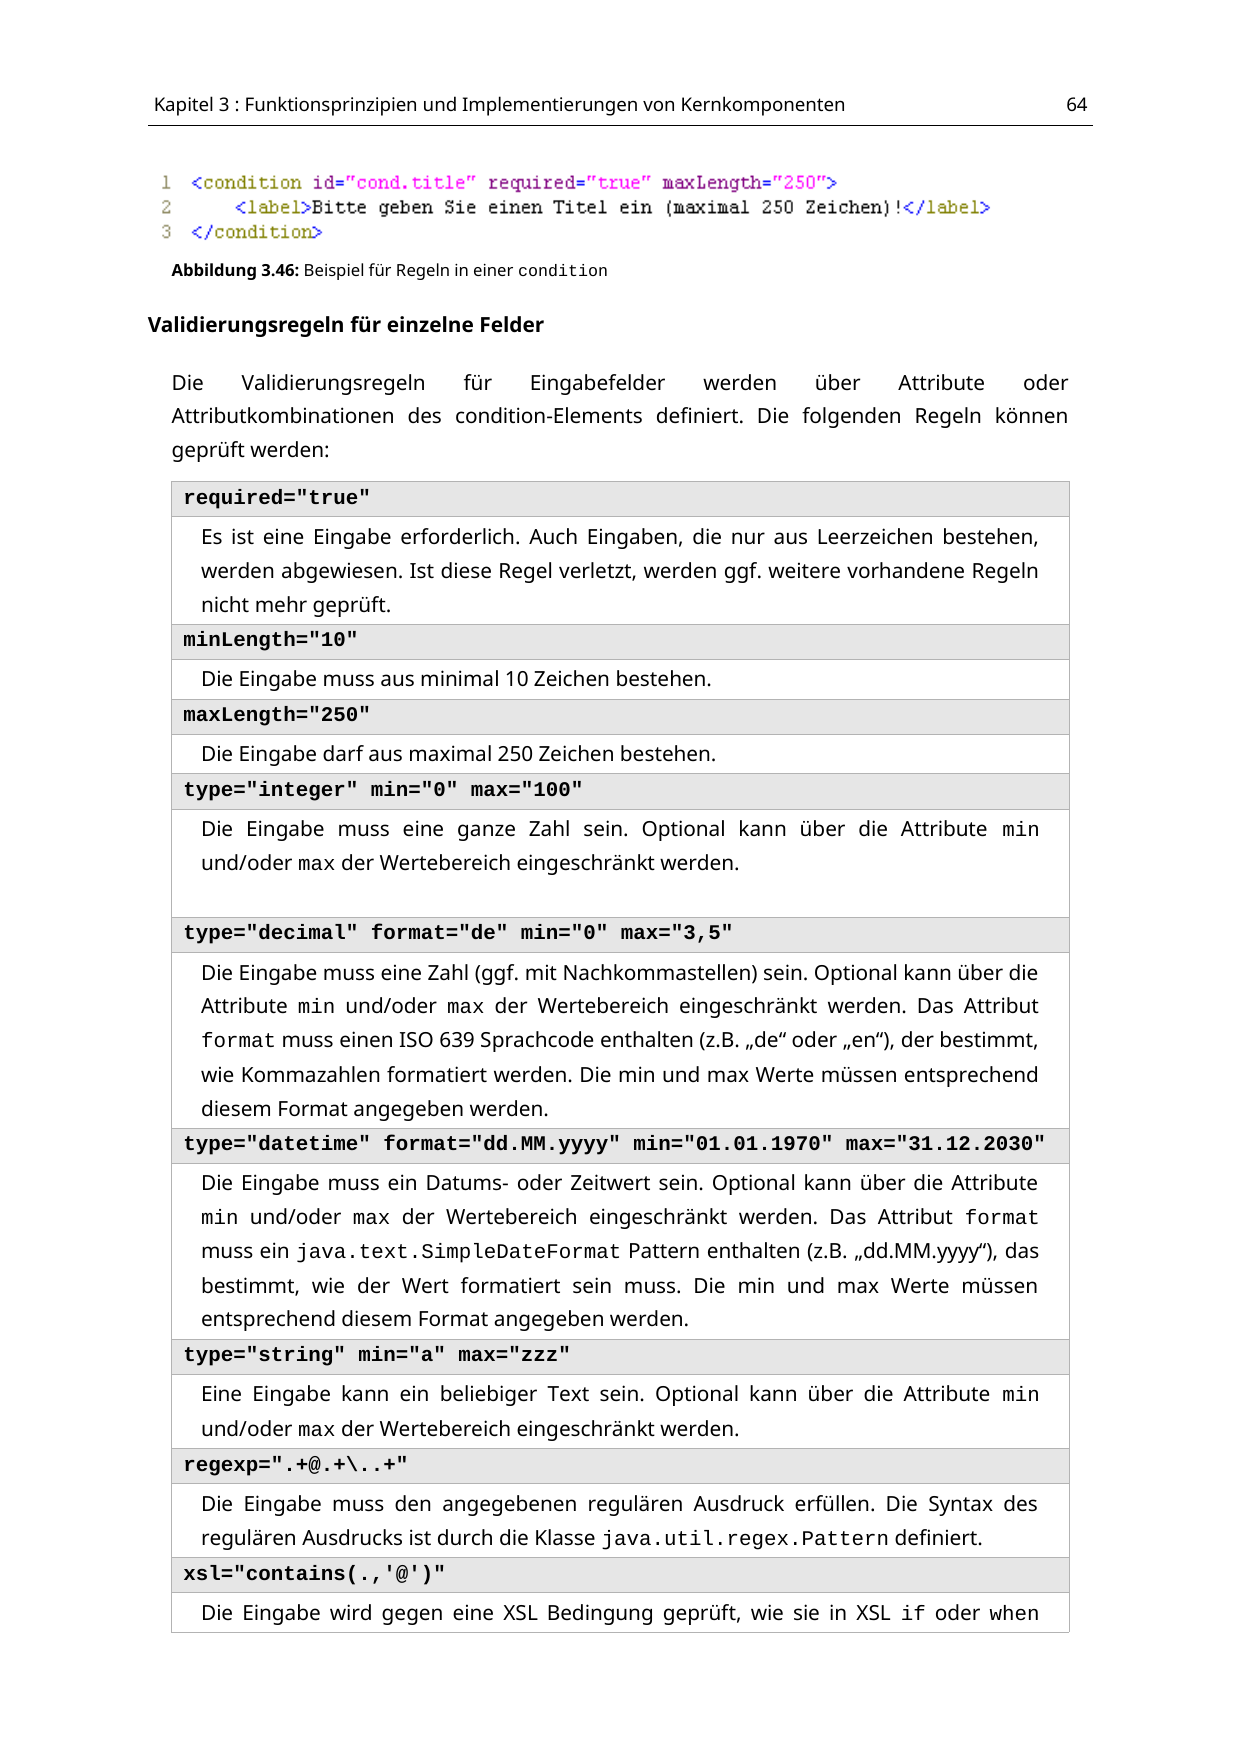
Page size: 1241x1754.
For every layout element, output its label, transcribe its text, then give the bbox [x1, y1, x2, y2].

table_cell Die Eingabe muss den angegebenen regulären Ausdruck erfüllen. Die Syntax des regulären Ausdrucks ist durch die Klasse java.util.regex.Pattern definiert. [172, 1484, 1069, 1557]
table_cell Die Eingabe muss ein Datums- oder Zeitwert sein. Optional kann über die Attribute min und/oder max der Wertebereich eingeschränkt werden. Das Attribut format muss ein java.text.SimpleDateFormat Pattern enthalten (z.B. „dd.MM.yyyy“), das bestimmt, wie der Wert formatiert sein muss. Die min und max Werte müssen entsprechend diesem Format angegeben werden. [172, 1164, 1069, 1339]
table_cell Es ist eine Eingabe erforderlich. Auch Eingaben, die nur aus Leerzeichen bestehen, werden abgewiesen. Ist diese Regel verletzt, werden ggf. weitere vorhandene Regeln nicht mehr geprüft. [172, 517, 1069, 624]
table_cell minLength="10" [172, 625, 1069, 659]
table_cell Die Eingabe wird gegen eine XSL Bedingung geprüft, wie sie in XSL if oder when [172, 1593, 1069, 1632]
text Abbildung 3.46: Beispiel für Regeln in einer condition [171, 242, 977, 281]
table_cell Eine Eingabe kann ein beliebiger Text sein. Optional kann über die Attribute min und/oder max der Wertebereich eingeschränkt werden. [172, 1375, 1069, 1448]
table_cell Die Eingabe muss aus minimal 10 Zeichen bestehen. [172, 660, 1069, 699]
table_cell xsl="contains(.,'@')" [172, 1558, 1069, 1592]
table_cell regexp=".+@.+\..+" [172, 1449, 1069, 1483]
table_header required="true" [172, 482, 1069, 516]
table_cell type="integer" min="0" max="100" [172, 774, 1069, 809]
table_cell Die Eingabe muss eine ganze Zahl sein. Optional kann über die Attribute min und/oder max der Wertebereich eingeschränkt werden. [172, 810, 1069, 917]
table_cell maxLength="250" [172, 700, 1069, 734]
table_cell type="string" min="a" max="zzz" [172, 1340, 1069, 1374]
table_cell type="datetime" format="dd.MM.yyyy" min="01.01.1970" max="31.12.2030" [172, 1129, 1069, 1163]
table_cell Die Eingabe darf aus maximal 250 Zeichen bestehen. [172, 735, 1069, 773]
table_cell type="decimal" format="de" min="0" max="3,5" [172, 918, 1069, 952]
table_cell Die Eingabe muss eine Zahl (ggf. mit Nachkommastellen) sein. Optional kann über die Attribute min und/oder max der Wertebereich eingeschränkt werden. Das Attribut format muss einen ISO 639 Sprachcode enthalten (z.B. „de“ oder „en“), der bestimmt, wie Kommazahlen formatiert werden. Die min und max Werte müssen entsprechend diesem Format angegeben werden. [172, 953, 1069, 1128]
text Die Validierungsregeln für Eingabefelder werden über Attribute oder Attributkombinationen des condition-Elements definiert. Die folgenden Regeln können geprüft werden: [171, 368, 1069, 464]
subtitle Validierungsregeln für einzelne Felder [148, 148, 1092, 338]
